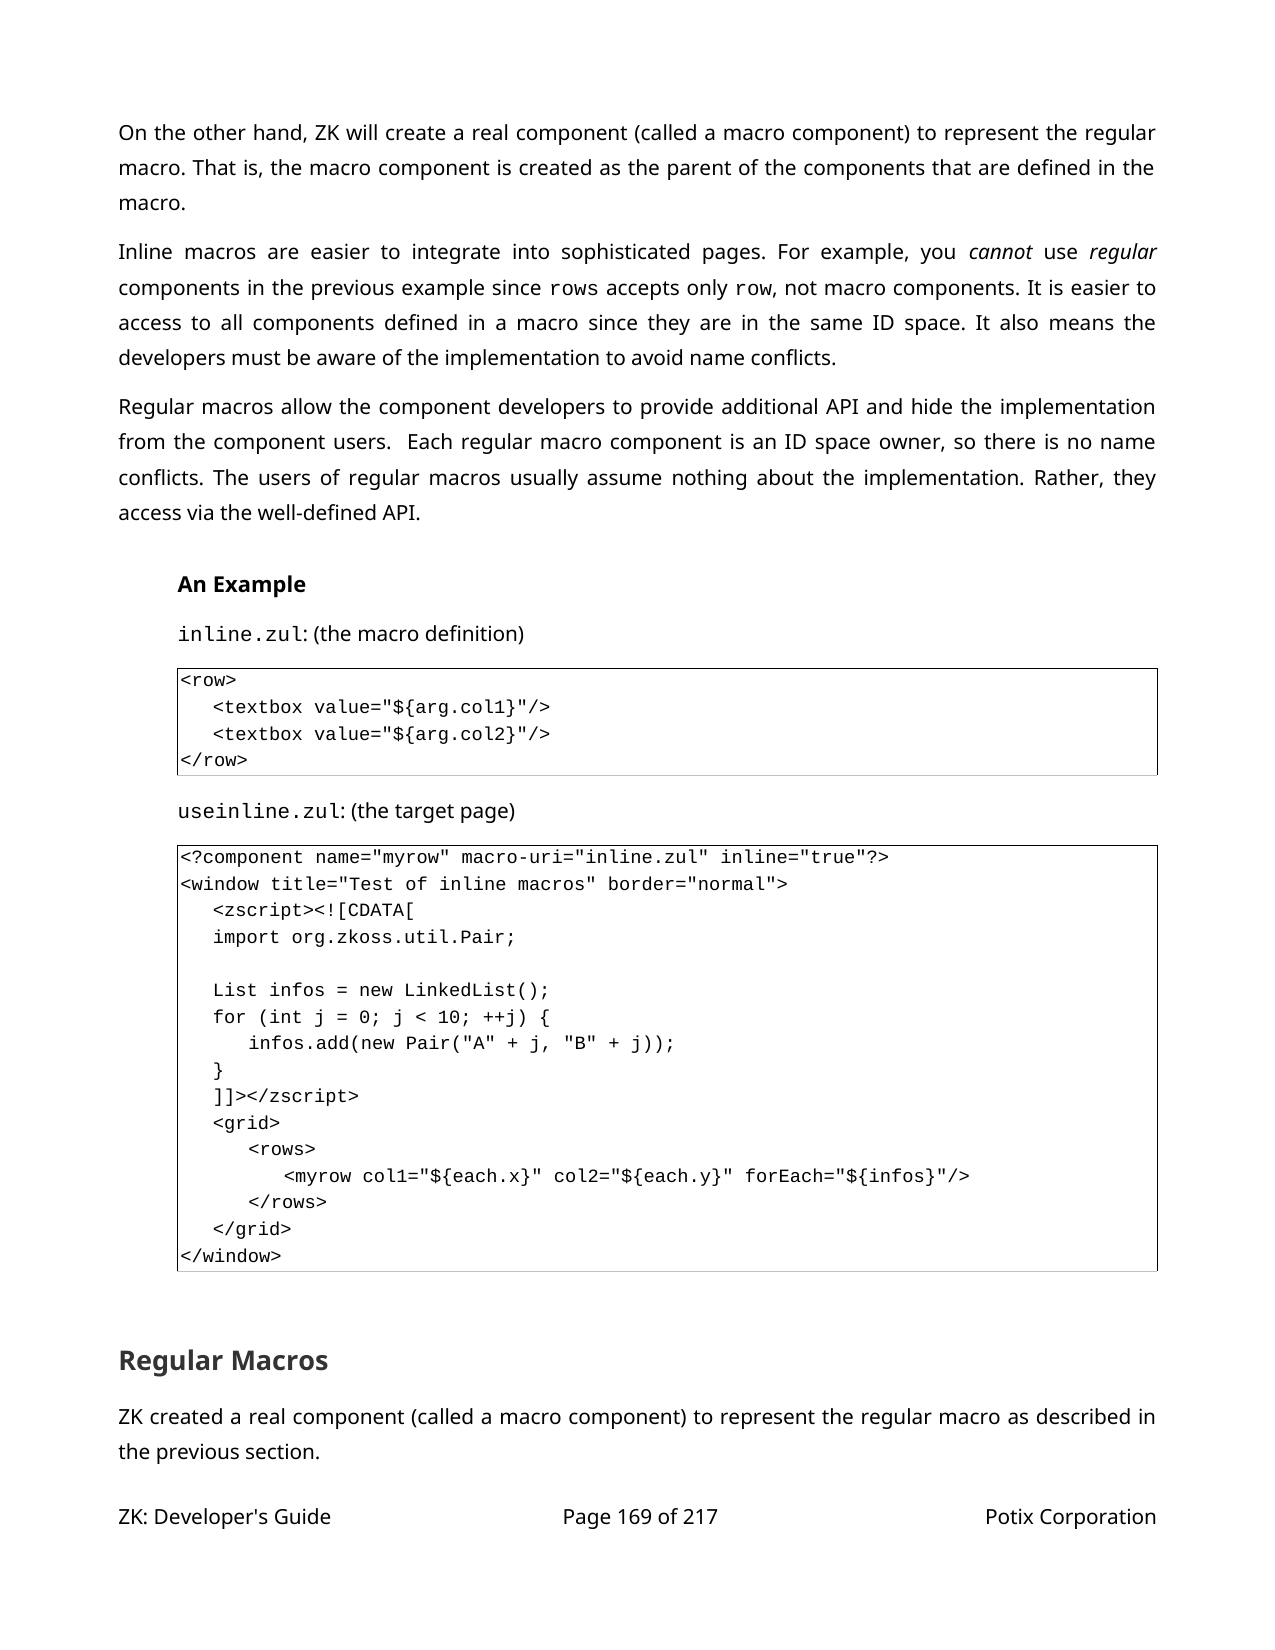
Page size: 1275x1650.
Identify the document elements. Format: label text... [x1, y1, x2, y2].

text Inline macros are easier to integrate into sophisticated pages. For example, you cannot use regular components in the previous example since rows accepts only row, not macro components. It is easier to access to all components defined in a macro since they are in the same ID space. It also means the developers must be aware of the implementation to avoid name conflicts. [118, 237, 1157, 372]
text <row> <textbox value="${arg.col1}"/> <textbox value="${arg.col2}"/> </row> [178, 669, 1157, 775]
text useinline.zul: (the target page) [177, 796, 1157, 824]
text inline.zul: (the macro definition) [177, 619, 1157, 648]
subtitle Regular Macros [118, 1342, 1157, 1378]
text On the other hand, ZK will create a real component (called a macro component) to represent the regular macro. That is, the macro component is created as the parent of the components that are defined in the macro. [118, 118, 1157, 217]
text ZK created a real component (called a macro component) to represent the regular macro as described in the previous section. [118, 1402, 1157, 1466]
subtitle An Example [177, 568, 1157, 598]
text Regular macros allow the component developers to provide additional API and hide the implementation from the component users. Each regular macro component is an ID space owner, so there is no name conflicts. The users of regular macros usually assume nothing about the implementation. Rather, they access via the well-defined API. [118, 392, 1157, 526]
text <?component name="myrow" macro-uri="inline.zul" inline="true"?> <window title="Test of inline macros" border="normal"> <zscript><![CDATA[ import org.zkoss.util.Pair; List infos = new LinkedList(); for (int j = 0; j < 10; ++j) { infos.add(new Pair("A" + j, "B" + j)); } ]]></zscript> <grid> <rows> <myrow col1="${each.x}" col2="${each.y}" forEach="${infos}"/> </rows> </grid> </window> [178, 846, 1157, 1271]
